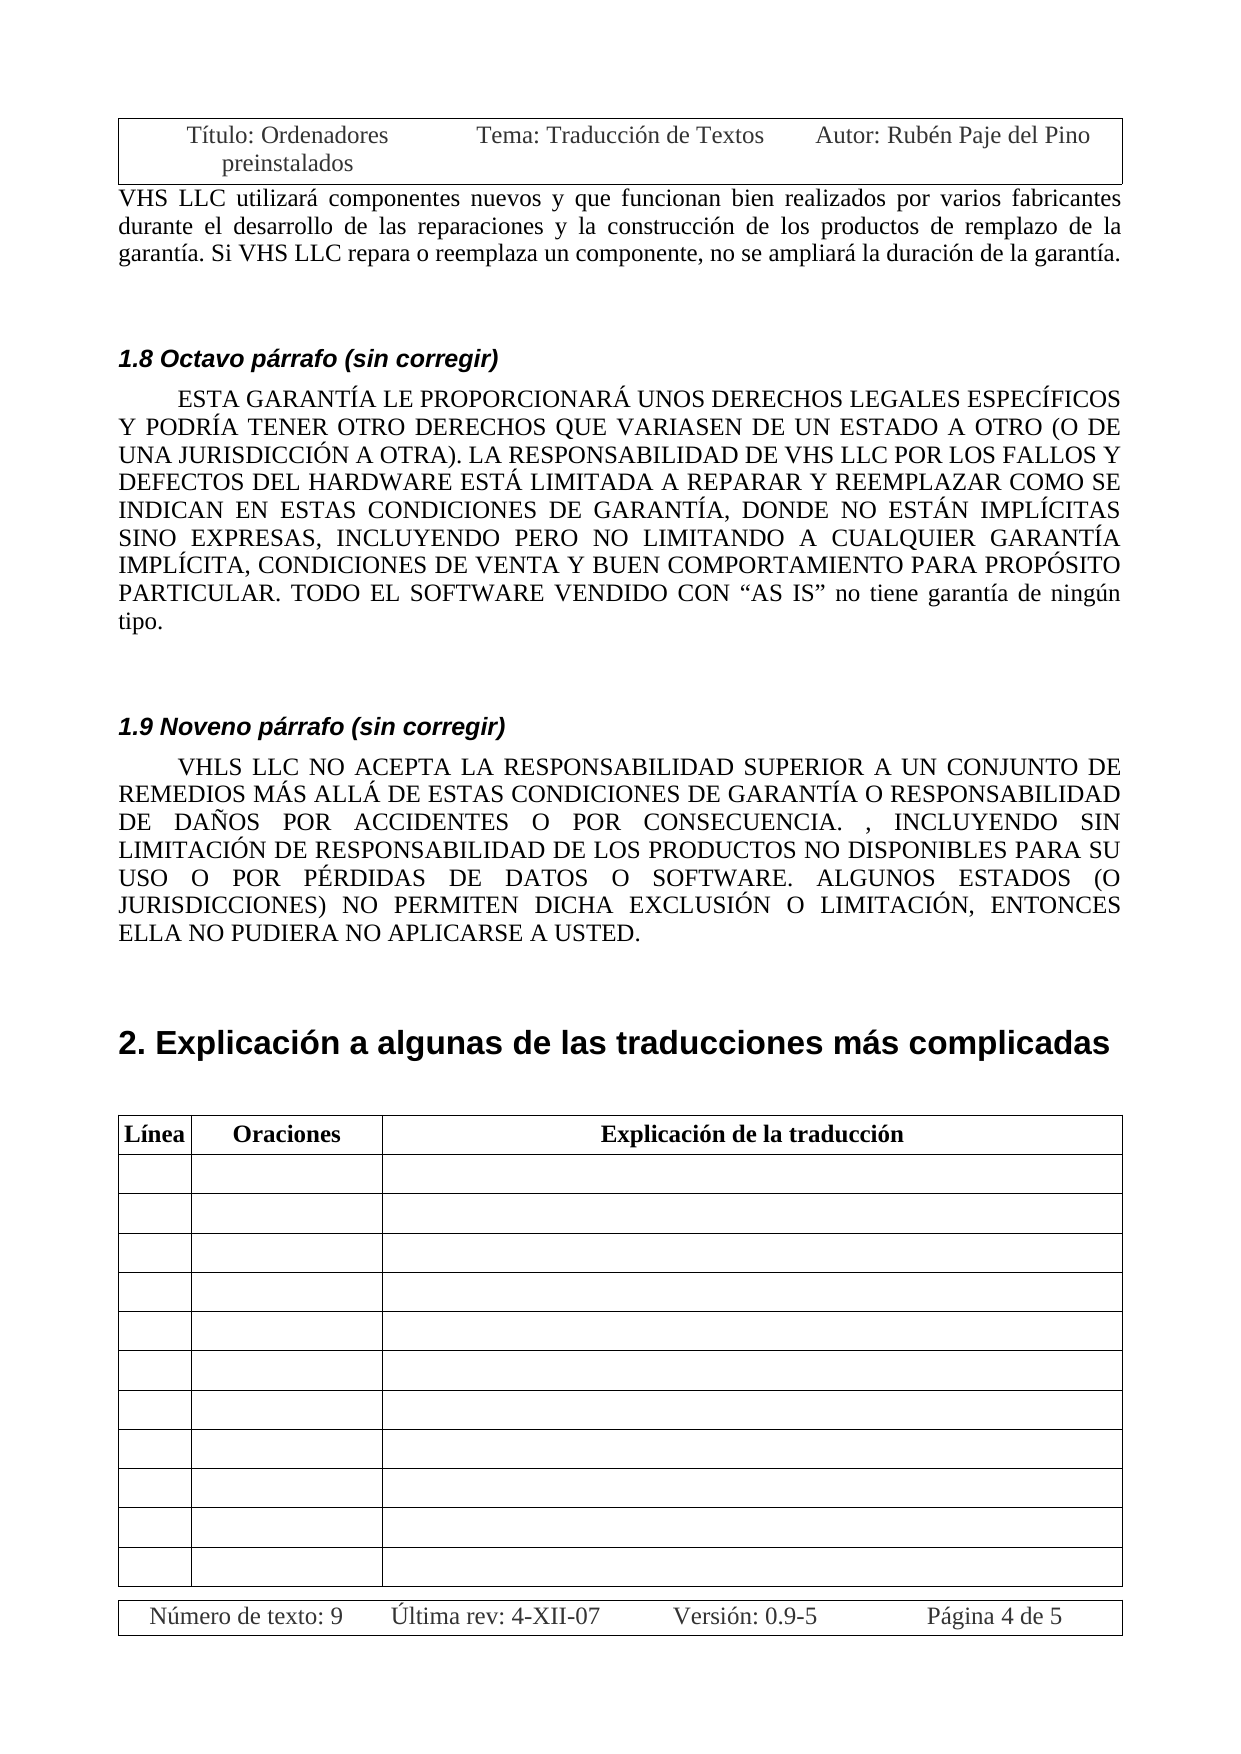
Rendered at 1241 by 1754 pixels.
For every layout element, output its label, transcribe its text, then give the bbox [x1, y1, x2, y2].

subtitle 1.8 Octavo párrafo (sin corregir) [118, 345, 1122, 373]
subtitle 2. Explicación a algunas de las traducciones más complicadas [118, 1024, 1122, 1062]
table_cell [119, 1430, 191, 1468]
table_cell [192, 1508, 382, 1547]
table_cell [119, 1469, 191, 1507]
table_cell [383, 1548, 1122, 1586]
table_cell [119, 1194, 191, 1232]
subtitle 1.9 Noveno párrafo (sin corregir) [118, 712, 1122, 740]
table_cell [192, 1430, 382, 1468]
text VHS LLC utilizará componentes nuevos y que funcionan bien realizados por varios fabricantes durante el desarrollo de las reparaciones y la construcción de los productos de remplazo de la garantía. Si VHS LLC repara o reemplaza un componente, no se ampliará la duración de la garantía. [118, 185, 1122, 267]
table_cell [119, 1351, 191, 1389]
table_header Línea [119, 1116, 191, 1154]
table_header Oraciones [192, 1116, 382, 1154]
table_cell [119, 1548, 191, 1586]
table_cell [383, 1391, 1122, 1429]
table_cell [119, 1391, 191, 1429]
table_cell [192, 1351, 382, 1389]
table_cell [119, 1312, 191, 1350]
table_cell [119, 1155, 191, 1193]
table_cell [383, 1508, 1122, 1547]
table_cell [383, 1273, 1122, 1311]
table_cell [192, 1469, 382, 1507]
text ESTA GARANTÍA LE PROPORCIONARÁ UNOS DERECHOS LEGALES ESPECÍFICOS Y PODRÍA TENER OTRO DERECHOS QUE VARIASEN DE UN ESTADO A OTRO (O DE UNA JURISDICCIÓN A OTRA). LA RESPONSABILIDAD DE VHS LLC POR LOS FALLOS Y DEFECTOS DEL HARDWARE ESTÁ LIMITADA A REPARAR Y REEMPLAZAR COMO SE INDICAN EN ESTAS CONDICIONES DE GARANTÍA, DONDE NO ESTÁN IMPLÍCITAS SINO EXPRESAS, INCLUYENDO PERO NO LIMITANDO A CUALQUIER GARANTÍA IMPLÍCITA, CONDICIONES DE VENTA Y BUEN COMPORTAMIENTO PARA PROPÓSITO PARTICULAR. TODO EL SOFTWARE VENDIDO CON “AS IS” no tiene garantía de ningún tipo. [118, 385, 1122, 635]
table_cell [192, 1194, 382, 1232]
table_cell [119, 1508, 191, 1547]
table_cell [383, 1312, 1122, 1350]
table_cell [383, 1469, 1122, 1507]
table_cell [192, 1312, 382, 1350]
table_cell [192, 1273, 382, 1311]
table_cell [119, 1273, 191, 1311]
table_cell [383, 1351, 1122, 1389]
table_cell [383, 1234, 1122, 1272]
table_cell [383, 1430, 1122, 1468]
table_header Explicación de la traducción [383, 1116, 1122, 1154]
text VHLS LLC NO ACEPTA LA RESPONSABILIDAD SUPERIOR A UN CONJUNTO DE REMEDIOS MÁS ALLÁ DE ESTAS CONDICIONES DE GARANTÍA O RESPONSABILIDAD DE DAÑOS POR ACCIDENTES O POR CONSECUENCIA. , INCLUYENDO SIN LIMITACIÓN DE RESPONSABILIDAD DE LOS PRODUCTOS NO DISPONIBLES PARA SU USO O POR PÉRDIDAS DE DATOS O SOFTWARE. ALGUNOS ESTADOS (O JURISDICCIONES) NO PERMITEN DICHA EXCLUSIÓN O LIMITACIÓN, ENTONCES ELLA NO PUDIERA NO APLICARSE A USTED. [118, 753, 1122, 947]
table_cell [192, 1548, 382, 1586]
table_cell [383, 1194, 1122, 1232]
table_cell [192, 1391, 382, 1429]
table_cell [192, 1155, 382, 1193]
table_cell [119, 1234, 191, 1272]
table_cell [383, 1155, 1122, 1193]
table_cell [192, 1234, 382, 1272]
